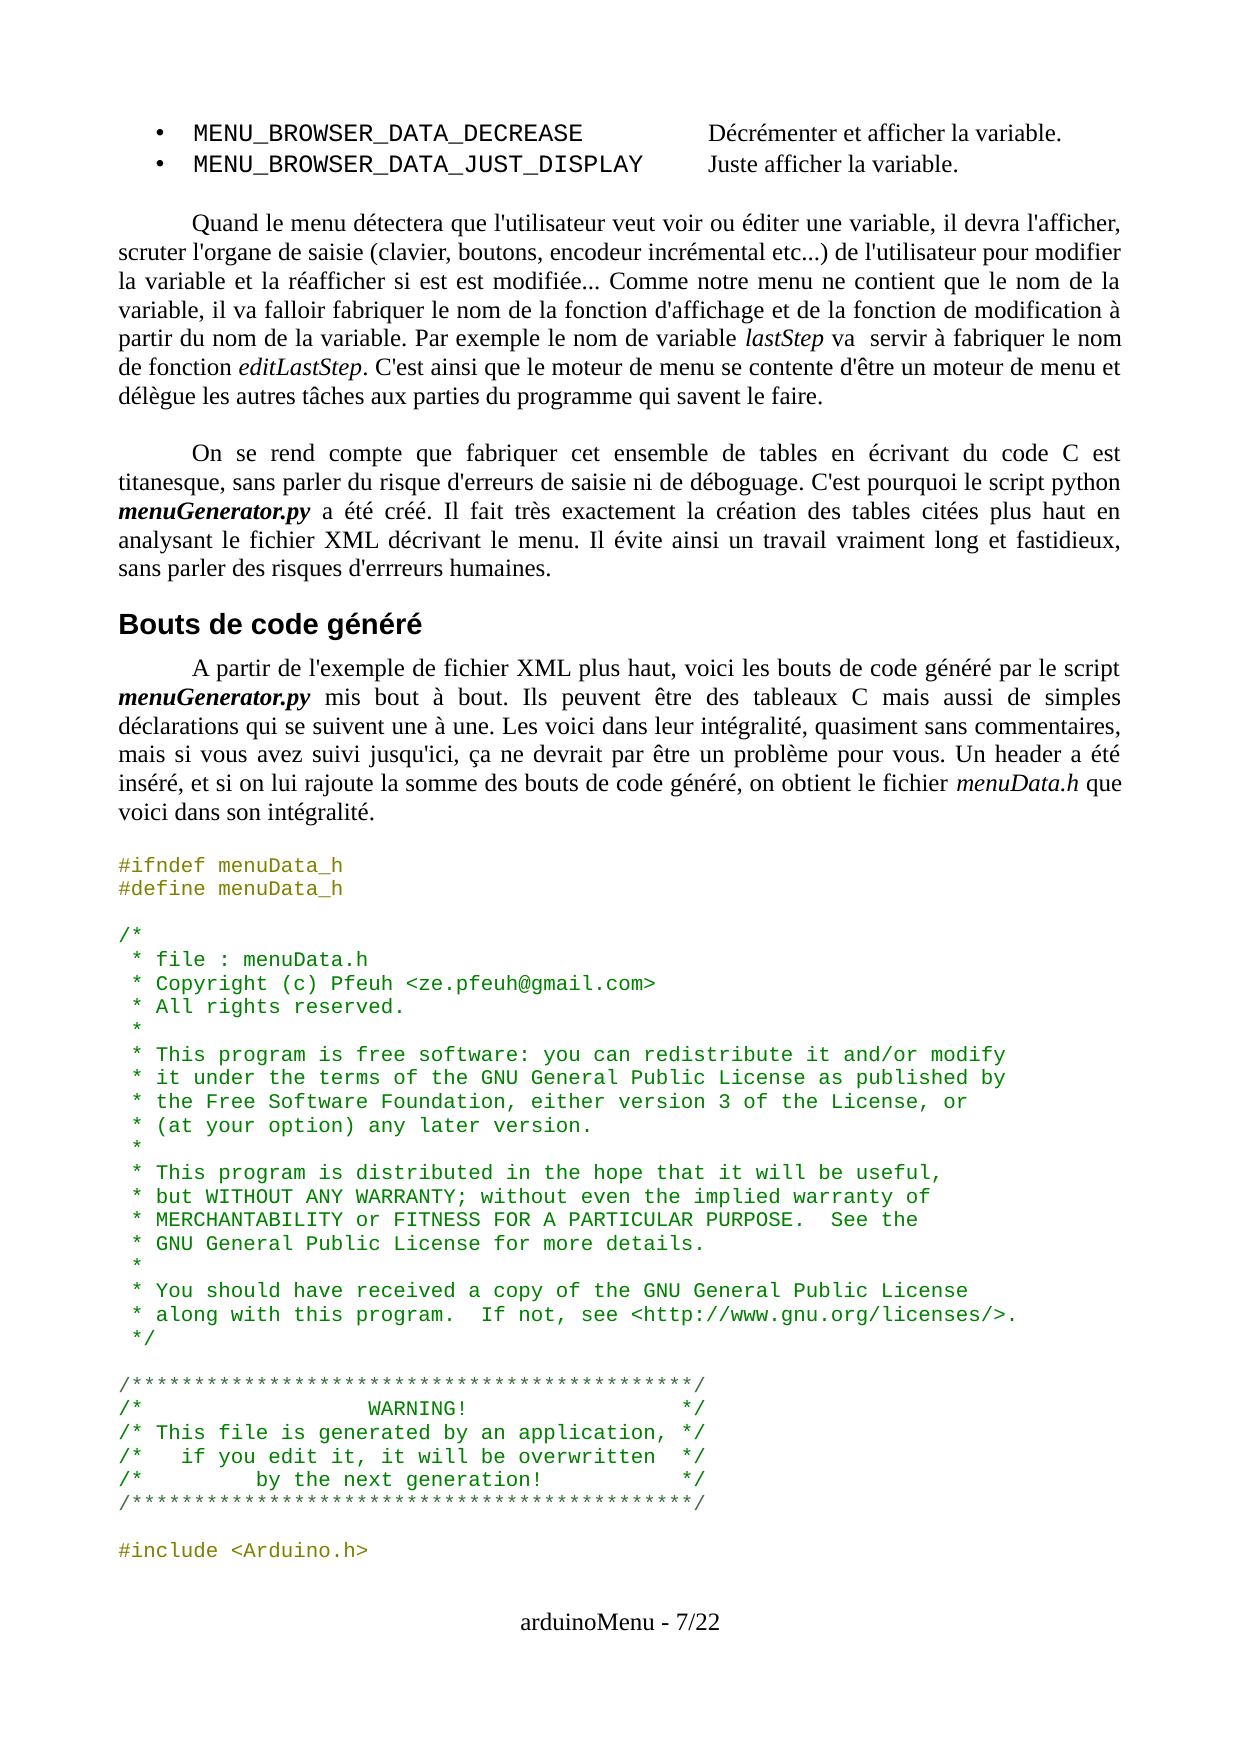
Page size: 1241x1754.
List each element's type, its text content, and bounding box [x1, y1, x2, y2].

text * file : menuData.h [118, 949, 1122, 973]
text /* by the next generation! */ [118, 1469, 1122, 1493]
text /* This file is generated by an application, */ [118, 1422, 1122, 1446]
text * along with this program. If not, see <http://www.gnu.org/licenses/>. [118, 1304, 1122, 1327]
text * [118, 1257, 1122, 1280]
text /* [118, 926, 1122, 949]
text */ [118, 1327, 1122, 1351]
text * This program is distributed in the hope that it will be useful, [118, 1162, 1122, 1186]
text /* if you edit it, it will be overwritten */ [118, 1446, 1122, 1469]
text * Copyright (c) Pfeuh <ze.pfeuh@gmail.com> [118, 973, 1122, 996]
text Quand le menu détectera que l'utilisateur veut voir ou éditer une variable, il devra l'afficher, scruter l'organe de saisie (clavier, boutons, encodeur incrémental etc...) de l'utilisateur pour modifier la variable et la réafficher si est est modifiée... Comme notre menu ne contient que le nom de la variable, il va falloir fabriquer le nom de la fonction d'affichage et de la fonction de modification à partir du nom de la variable. Par exemple le nom de variable lastStep va servir à fabriquer le nom de fonction editLastStep. C'est ainsi que le moteur de menu se contente d'être un moteur de menu et délègue les autres tâches aux parties du programme qui savent le faire. [118, 208, 1122, 410]
text #include <Arduino.h> [118, 1540, 1122, 1564]
text * This program is free software: you can redistribute it and/or modify [118, 1044, 1122, 1067]
text * You should have received a copy of the GNU General Public License [118, 1280, 1122, 1304]
text * All rights reserved. [118, 996, 1122, 1020]
text #ifndef menuData_h [118, 854, 1122, 878]
text /*********************************************/ [118, 1375, 1122, 1398]
text * (at your option) any later version. [118, 1115, 1122, 1138]
text * but WITHOUT ANY WARRANTY; without even the implied warranty of [118, 1186, 1122, 1209]
text * it under the terms of the GNU General Public License as published by [118, 1067, 1122, 1091]
text * [118, 1138, 1122, 1162]
text /*********************************************/ [118, 1493, 1122, 1517]
list MENU_BROWSER_DATA_JUST_DISPLAY Juste afficher la variable. [156, 149, 1122, 180]
list MENU_BROWSER_DATA_DECREASE Décrémenter et afficher la variable. [156, 118, 1122, 149]
text * GNU General Public License for more details. [118, 1233, 1122, 1257]
text * MERCHANTABILITY or FITNESS FOR A PARTICULAR PURPOSE. See the [118, 1209, 1122, 1233]
text #define menuData_h [118, 878, 1122, 902]
text On se rend compte que fabriquer cet ensemble de tables en écrivant du code C est titanesque, sans parler du risque d'erreurs de saisie ni de déboguage. C'est pourquoi le script python menuGenerator.py a été créé. Il fait très exactement la création des tables citées plus haut en analysant le fichier XML décrivant le menu. Il évite ainsi un travail vraiment long et fastidieux, sans parler des risques d'errreurs humaines. [118, 438, 1122, 582]
text A partir de l'exemple de fichier XML plus haut, voici les bouts de code généré par le script menuGenerator.py mis bout à bout. Ils peuvent être des tableaux C mais aussi de simples déclarations qui se suivent une à une. Les voici dans leur intégralité, quasiment sans commentaires, mais si vous avez suivi jusqu'ici, ça ne devrait par être un problème pour vous. Un header a été inséré, et si on lui rajoute la somme des bouts de code généré, on obtient le fichier menuData.h que voici dans son intégralité. [118, 653, 1122, 826]
subtitle Bouts de code généré [118, 607, 1122, 641]
text /* WARNING! */ [118, 1398, 1122, 1422]
text * [118, 1020, 1122, 1044]
text * the Free Software Foundation, either version 3 of the License, or [118, 1091, 1122, 1115]
